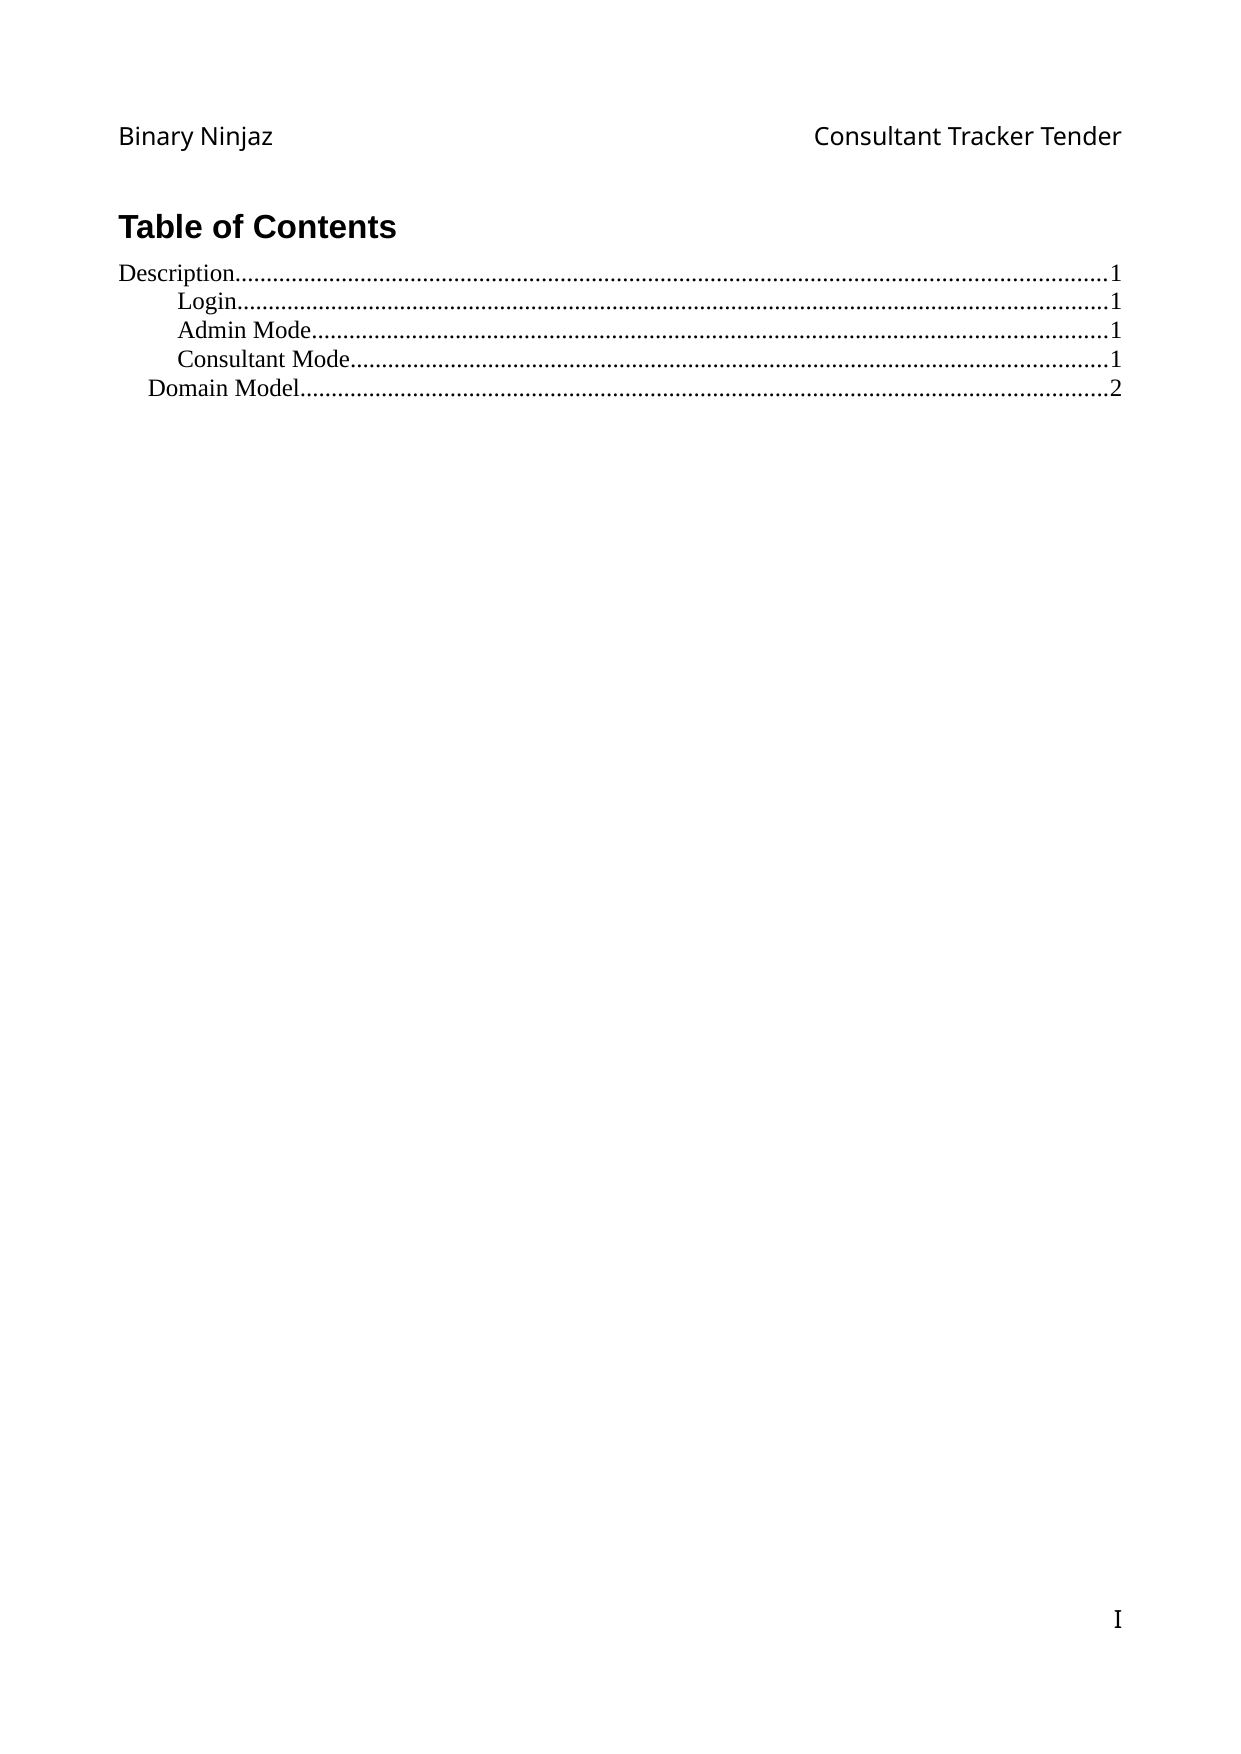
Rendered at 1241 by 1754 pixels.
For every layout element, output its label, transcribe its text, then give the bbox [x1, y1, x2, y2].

text Domain Model 2 [148, 373, 1122, 401]
text Description 1 [118, 258, 1122, 286]
text Consultant Mode 1 [177, 344, 1122, 373]
subtitle Table of Contents [118, 207, 1122, 245]
text Admin Mode 1 [177, 315, 1122, 344]
text Login 1 [177, 286, 1122, 315]
